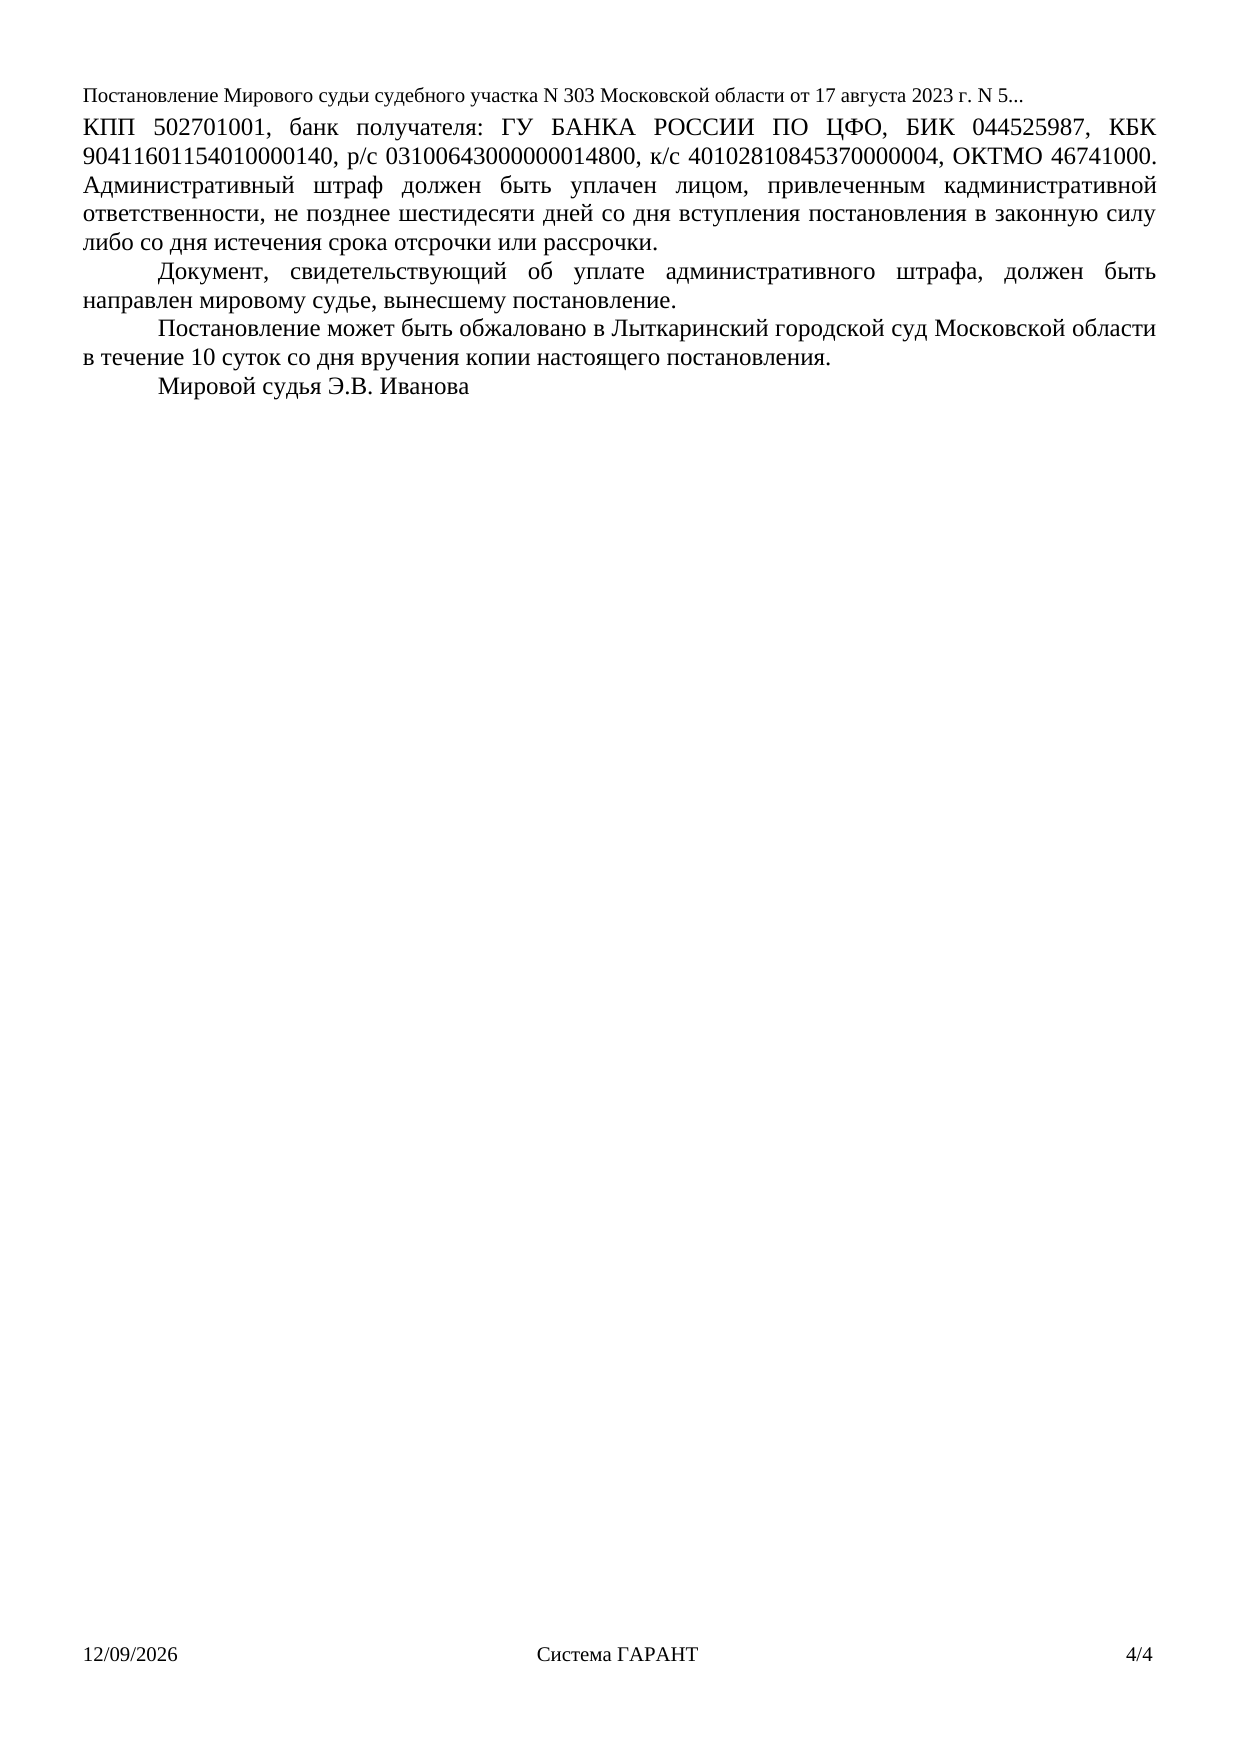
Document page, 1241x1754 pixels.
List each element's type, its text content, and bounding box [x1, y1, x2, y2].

text Документ, свидетельствующий об уплате административного штрафа, должен быть направлен мировому судье, вынесшему постановление. [83, 256, 1157, 313]
text КПП 502701001, банк получателя: ГУ БАНКА РОССИИ ПО ЦФО, БИК 044525987, КБК 90411601154010000140, р/с 03100643000000014800, к/с 40102810845370000004, ОКТМО 46741000. Административный штраф должен быть уплачен лицом, привлеченным кадминистративной ответственности, не позднее шестидесяти дней со дня вступления постановления в законную силу либо со дня истечения срока отсрочки или рассрочки. [83, 112, 1157, 256]
text Постановление может быть обжаловано в Лыткаринский городской суд Московской области в течение 10 суток со дня вручения копии настоящего постановления. [83, 313, 1157, 371]
text Мировой судья Э.В. Иванова [83, 371, 1157, 400]
